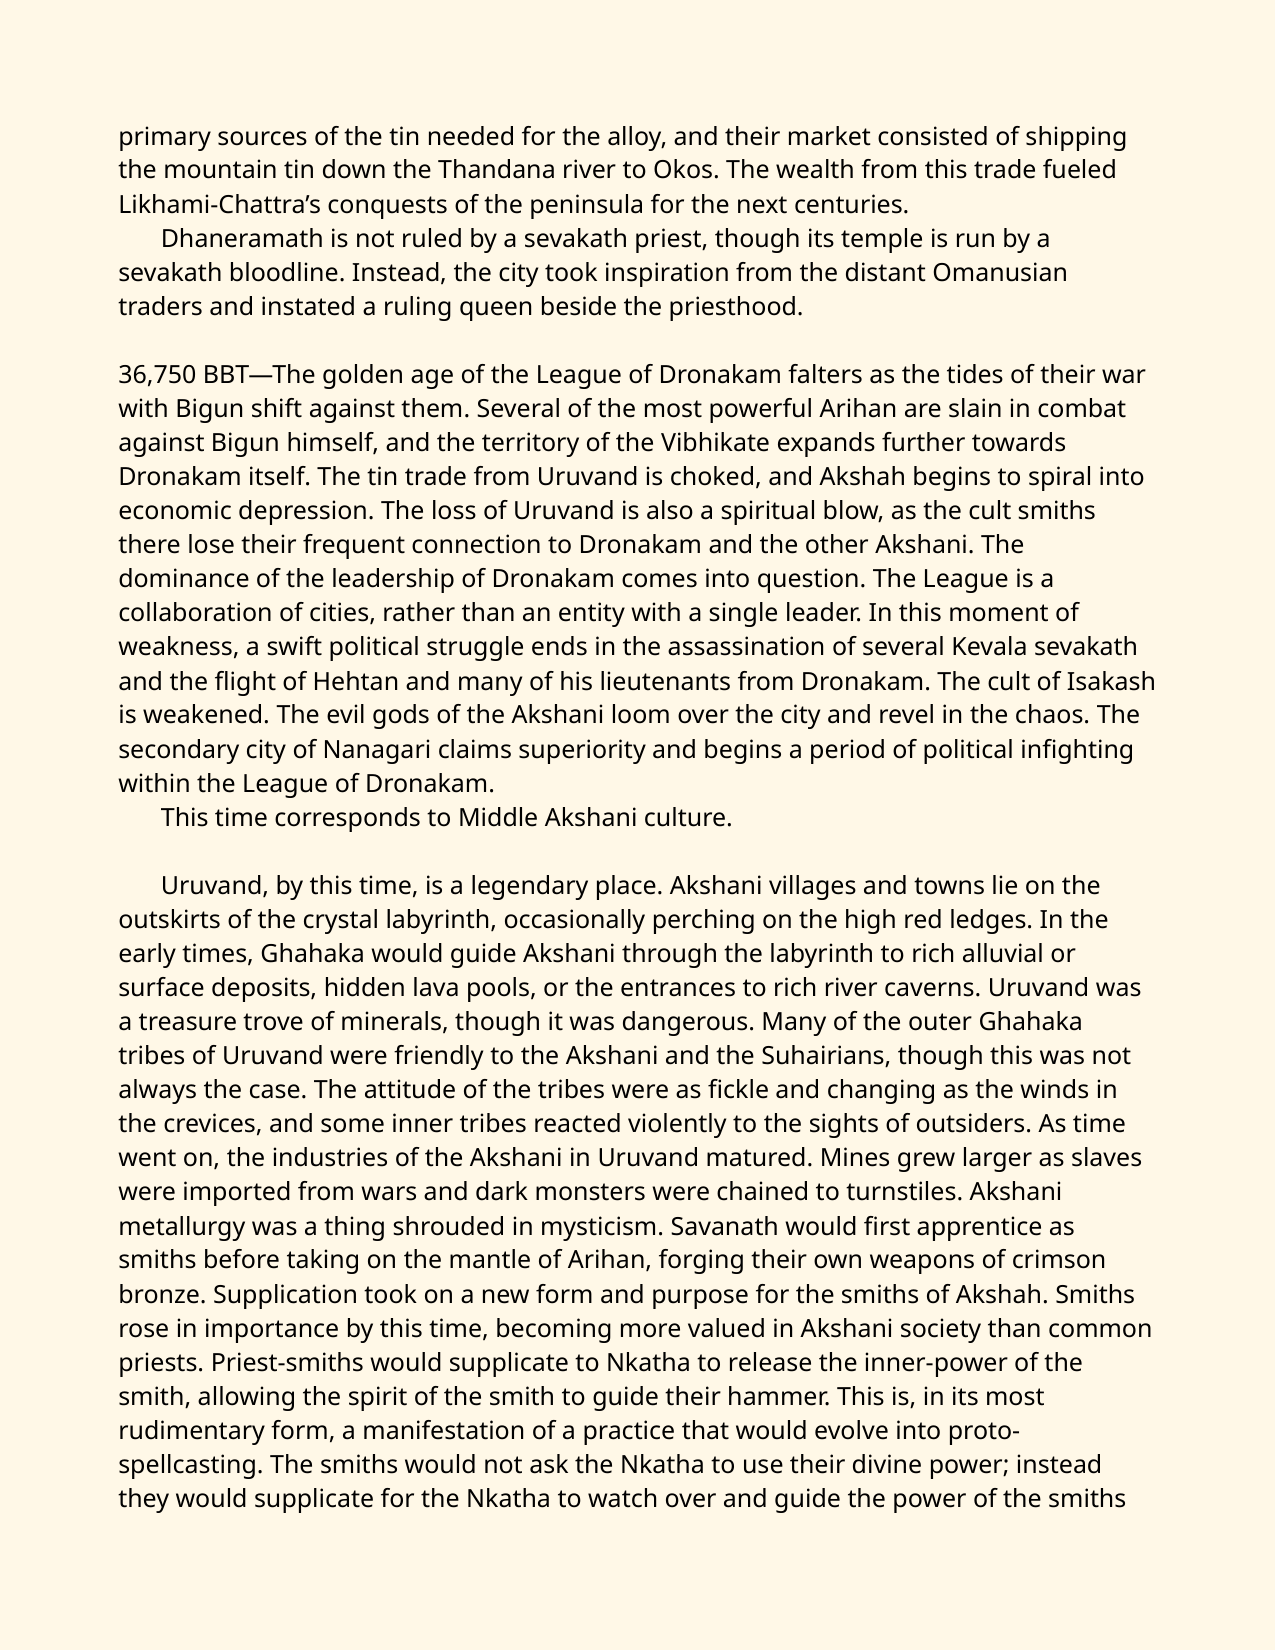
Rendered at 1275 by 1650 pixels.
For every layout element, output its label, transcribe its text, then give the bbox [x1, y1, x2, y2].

text This time corresponds to Middle Akshani culture. [118, 799, 1157, 833]
text primary sources of the tin needed for the alloy, and their market consisted of shipping the mountain tin down the Thandana river to Okos. The wealth from this trade fueled Likhami-Chattra’s conquests of the peninsula for the next centuries. [118, 118, 1157, 220]
text Uruvand, by this time, is a legendary place. Akshani villages and towns lie on the outskirts of the crystal labyrinth, occasionally perching on the high red ledges. In the early times, Ghahaka would guide Akshani through the labyrinth to rich alluvial or surface deposits, hidden lava pools, or the entrances to rich river caverns. Uruvand was a treasure trove of minerals, though it was dangerous. Many of the outer Ghahaka tribes of Uruvand were friendly to the Akshani and the Suhairians, though this was not always the case. The attitude of the tribes were as fickle and changing as the winds in the crevices, and some inner tribes reacted violently to the sights of outsiders. As time went on, the industries of the Akshani in Uruvand matured. Mines grew larger as slaves were imported from wars and dark monsters were chained to turnstiles. Akshani metallurgy was a thing shrouded in mysticism. Savanath would first apprentice as smiths before taking on the mantle of Arihan, forging their own weapons of crimson bronze. Supplication took on a new form and purpose for the smiths of Akshah. Smiths rose in importance by this time, becoming more valued in Akshani society than common priests. Priest-smiths would supplicate to Nkatha to release the inner-power of the smith, allowing the spirit of the smith to guide their hammer. This is, in its most rudimentary form, a manifestation of a practice that would evolve into proto-spellcasting. The smiths would not ask the Nkatha to use their divine power; instead they would supplicate for the Nkatha to watch over and guide the power of the smiths [118, 867, 1157, 1515]
text Dhaneramath is not ruled by a sevakath priest, though its temple is run by a sevakath bloodline. Instead, the city took inspiration from the distant Omanusian traders and instated a ruling queen beside the priesthood. [118, 220, 1157, 322]
text 36,750 BBT—The golden age of the League of Dronakam falters as the tides of their war with Bigun shift against them. Several of the most powerful Arihan are slain in combat against Bigun himself, and the territory of the Vibhikate expands further towards Dronakam itself. The tin trade from Uruvand is choked, and Akshah begins to spiral into economic depression. The loss of Uruvand is also a spiritual blow, as the cult smiths there lose their frequent connection to Dronakam and the other Akshani. The dominance of the leadership of Dronakam comes into question. The League is a collaboration of cities, rather than an entity with a single leader. In this moment of weakness, a swift political struggle ends in the assassination of several Kevala sevakath and the flight of Hehtan and many of his lieutenants from Dronakam. The cult of Isakash is weakened. The evil gods of the Akshani loom over the city and revel in the chaos. The secondary city of Nanagari claims superiority and begins a period of political infighting within the League of Dronakam. [118, 357, 1157, 799]
